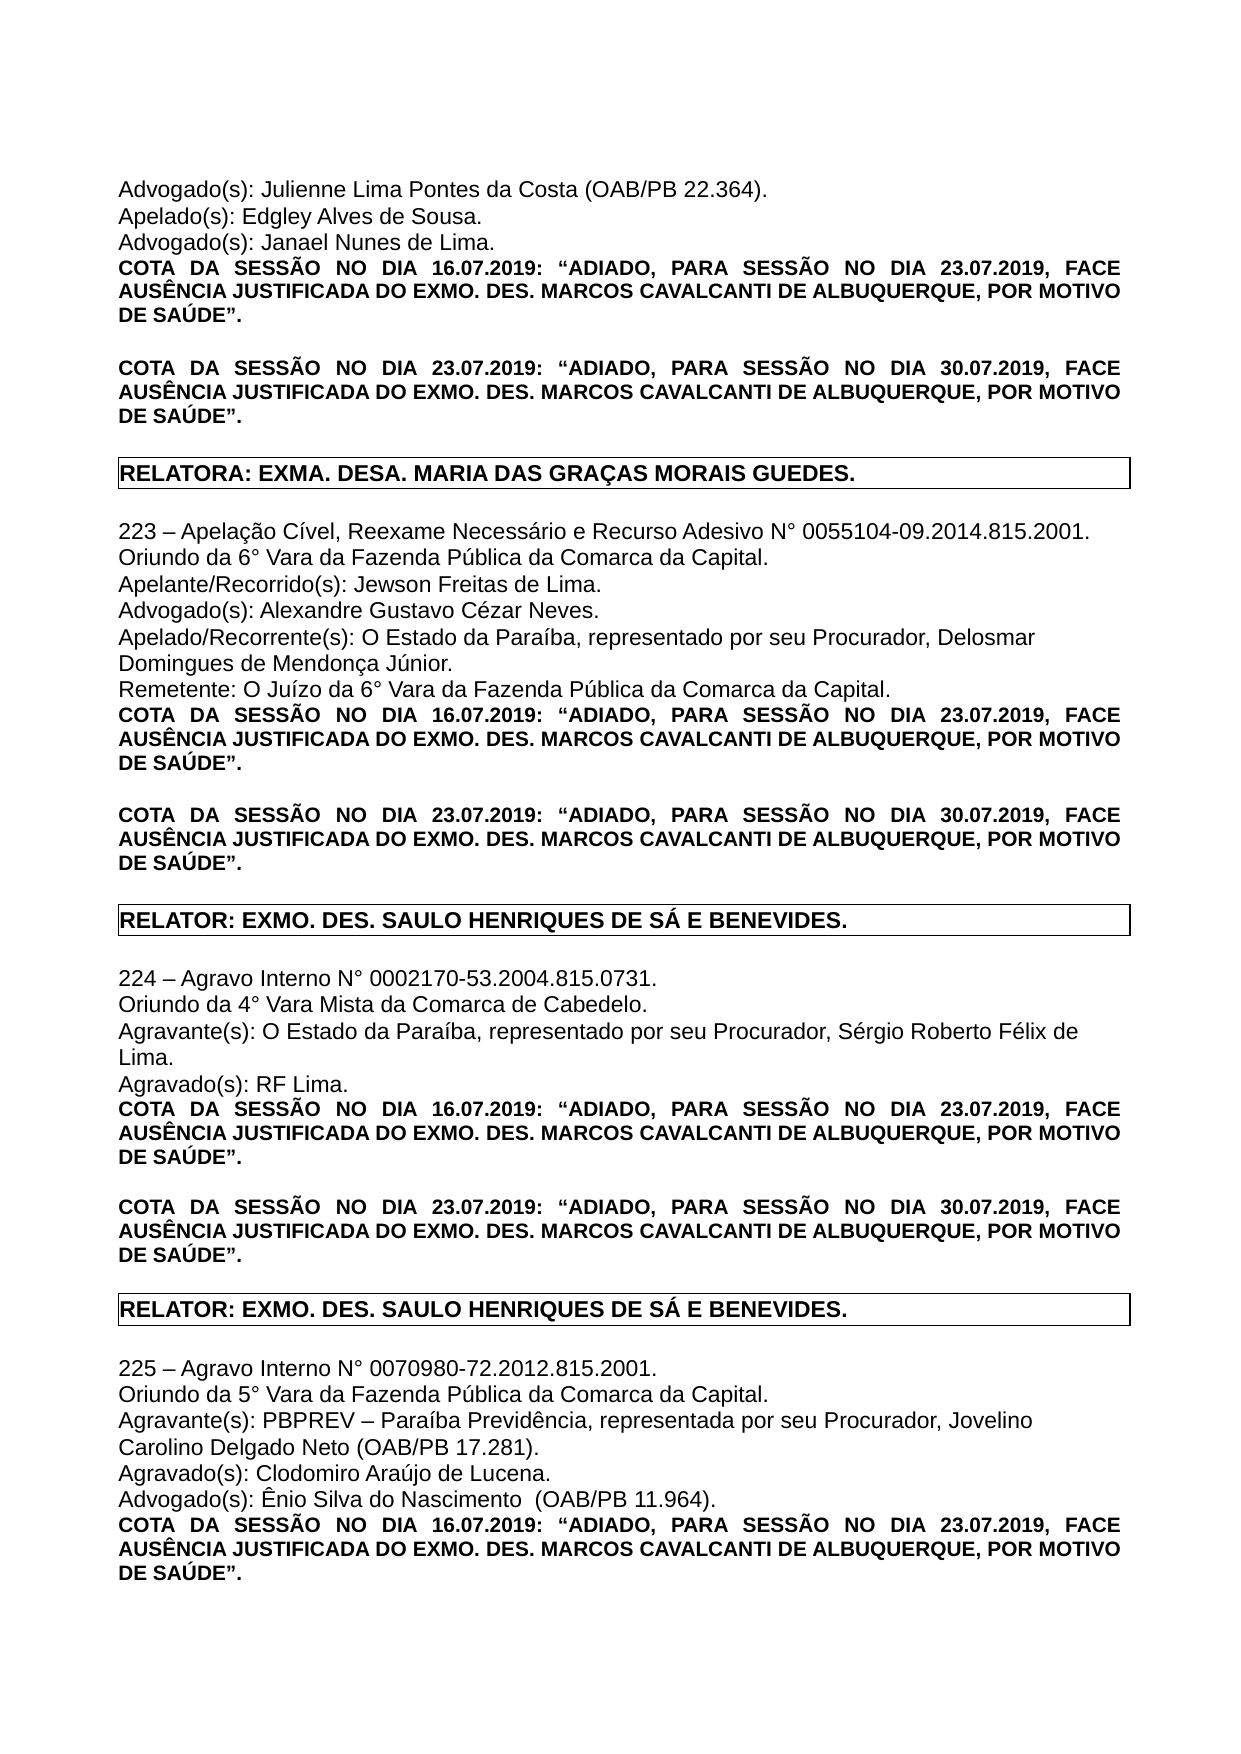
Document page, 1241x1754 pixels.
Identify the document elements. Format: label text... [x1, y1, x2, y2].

text COTA DA SESSÃO NO DIA 23.07.2019: “ADIADO, PARA SESSÃO NO DIA 30.07.2019, FACE AUSÊNCIA JUSTIFICADA DO EXMO. DES. MARCOS CAVALCANTI DE ALBUQUERQUE, POR MOTIVO DE SAÚDE”. [118, 1195, 1122, 1267]
text COTA DA SESSÃO NO DIA 23.07.2019: “ADIADO, PARA SESSÃO NO DIA 30.07.2019, FACE AUSÊNCIA JUSTIFICADA DO EXMO. DES. MARCOS CAVALCANTI DE ALBUQUERQUE, POR MOTIVO DE SAÚDE”. [118, 356, 1122, 428]
text 223 – Apelação Cível, Reexame Necessário e Recurso Adesivo N° 0055104-09.2014.815.2001. [118, 518, 1122, 544]
text 225 – Agravo Interno N° 0070980-72.2012.815.2001. [118, 1355, 1122, 1381]
text Oriundo da 6° Vara da Fazenda Pública da Comarca da Capital. [118, 544, 1122, 571]
text Advogado(s): Ênio Silva do Nascimento (OAB/PB 11.964). [118, 1486, 1122, 1513]
text Advogado(s): Alexandre Gustavo Cézar Neves. [118, 597, 1122, 623]
text RELATOR: EXMO. DES. SAULO HENRIQUES DE SÁ E BENEVIDES. [119, 905, 1129, 935]
text Advogado(s): Janael Nunes de Lima. [118, 229, 1122, 255]
text Agravante(s): PBPREV – Paraíba Previdência, representada por seu Procurador, Jovelino Carolino Delgado Neto (OAB/PB 17.281). [118, 1407, 1122, 1460]
text 224 – Agravo Interno N° 0002170-53.2004.815.0731. [118, 965, 1122, 991]
text COTA DA SESSÃO NO DIA 16.07.2019: “ADIADO, PARA SESSÃO NO DIA 23.07.2019, FACE AUSÊNCIA JUSTIFICADA DO EXMO. DES. MARCOS CAVALCANTI DE ALBUQUERQUE, POR MOTIVO DE SAÚDE”. [118, 1097, 1122, 1169]
text Oriundo da 5° Vara da Fazenda Pública da Comarca da Capital. [118, 1381, 1122, 1407]
text COTA DA SESSÃO NO DIA 16.07.2019: “ADIADO, PARA SESSÃO NO DIA 23.07.2019, FACE AUSÊNCIA JUSTIFICADA DO EXMO. DES. MARCOS CAVALCANTI DE ALBUQUERQUE, POR MOTIVO DE SAÚDE”. [118, 255, 1122, 327]
text Agravante(s): O Estado da Paraíba, representado por seu Procurador, Sérgio Roberto Félix de Lima. [118, 1018, 1122, 1071]
text Apelado(s): Edgley Alves de Sousa. [118, 203, 1122, 229]
text Apelante/Recorrido(s): Jewson Freitas de Lima. [118, 571, 1122, 597]
text COTA DA SESSÃO NO DIA 23.07.2019: “ADIADO, PARA SESSÃO NO DIA 30.07.2019, FACE AUSÊNCIA JUSTIFICADA DO EXMO. DES. MARCOS CAVALCANTI DE ALBUQUERQUE, POR MOTIVO DE SAÚDE”. [118, 803, 1122, 875]
text RELATORA: EXMA. DESA. MARIA DAS GRAÇAS MORAIS GUEDES. [119, 458, 1129, 488]
text Advogado(s): Julienne Lima Pontes da Costa (OAB/PB 22.364). [118, 176, 1122, 203]
text Remetente: O Juízo da 6° Vara da Fazenda Pública da Comarca da Capital. [118, 676, 1122, 702]
text Agravado(s): Clodomiro Araújo de Lucena. [118, 1460, 1122, 1486]
text COTA DA SESSÃO NO DIA 16.07.2019: “ADIADO, PARA SESSÃO NO DIA 23.07.2019, FACE AUSÊNCIA JUSTIFICADA DO EXMO. DES. MARCOS CAVALCANTI DE ALBUQUERQUE, POR MOTIVO DE SAÚDE”. [118, 702, 1122, 774]
text Oriundo da 4° Vara Mista da Comarca de Cabedelo. [118, 991, 1122, 1018]
text COTA DA SESSÃO NO DIA 16.07.2019: “ADIADO, PARA SESSÃO NO DIA 23.07.2019, FACE AUSÊNCIA JUSTIFICADA DO EXMO. DES. MARCOS CAVALCANTI DE ALBUQUERQUE, POR MOTIVO DE SAÚDE”. [118, 1513, 1122, 1585]
text Apelado/Recorrente(s): O Estado da Paraíba, representado por seu Procurador, Delosmar Domingues de Mendonça Júnior. [118, 623, 1122, 676]
text RELATOR: EXMO. DES. SAULO HENRIQUES DE SÁ E BENEVIDES. [119, 1294, 1129, 1325]
text Agravado(s): RF Lima. [118, 1071, 1122, 1097]
